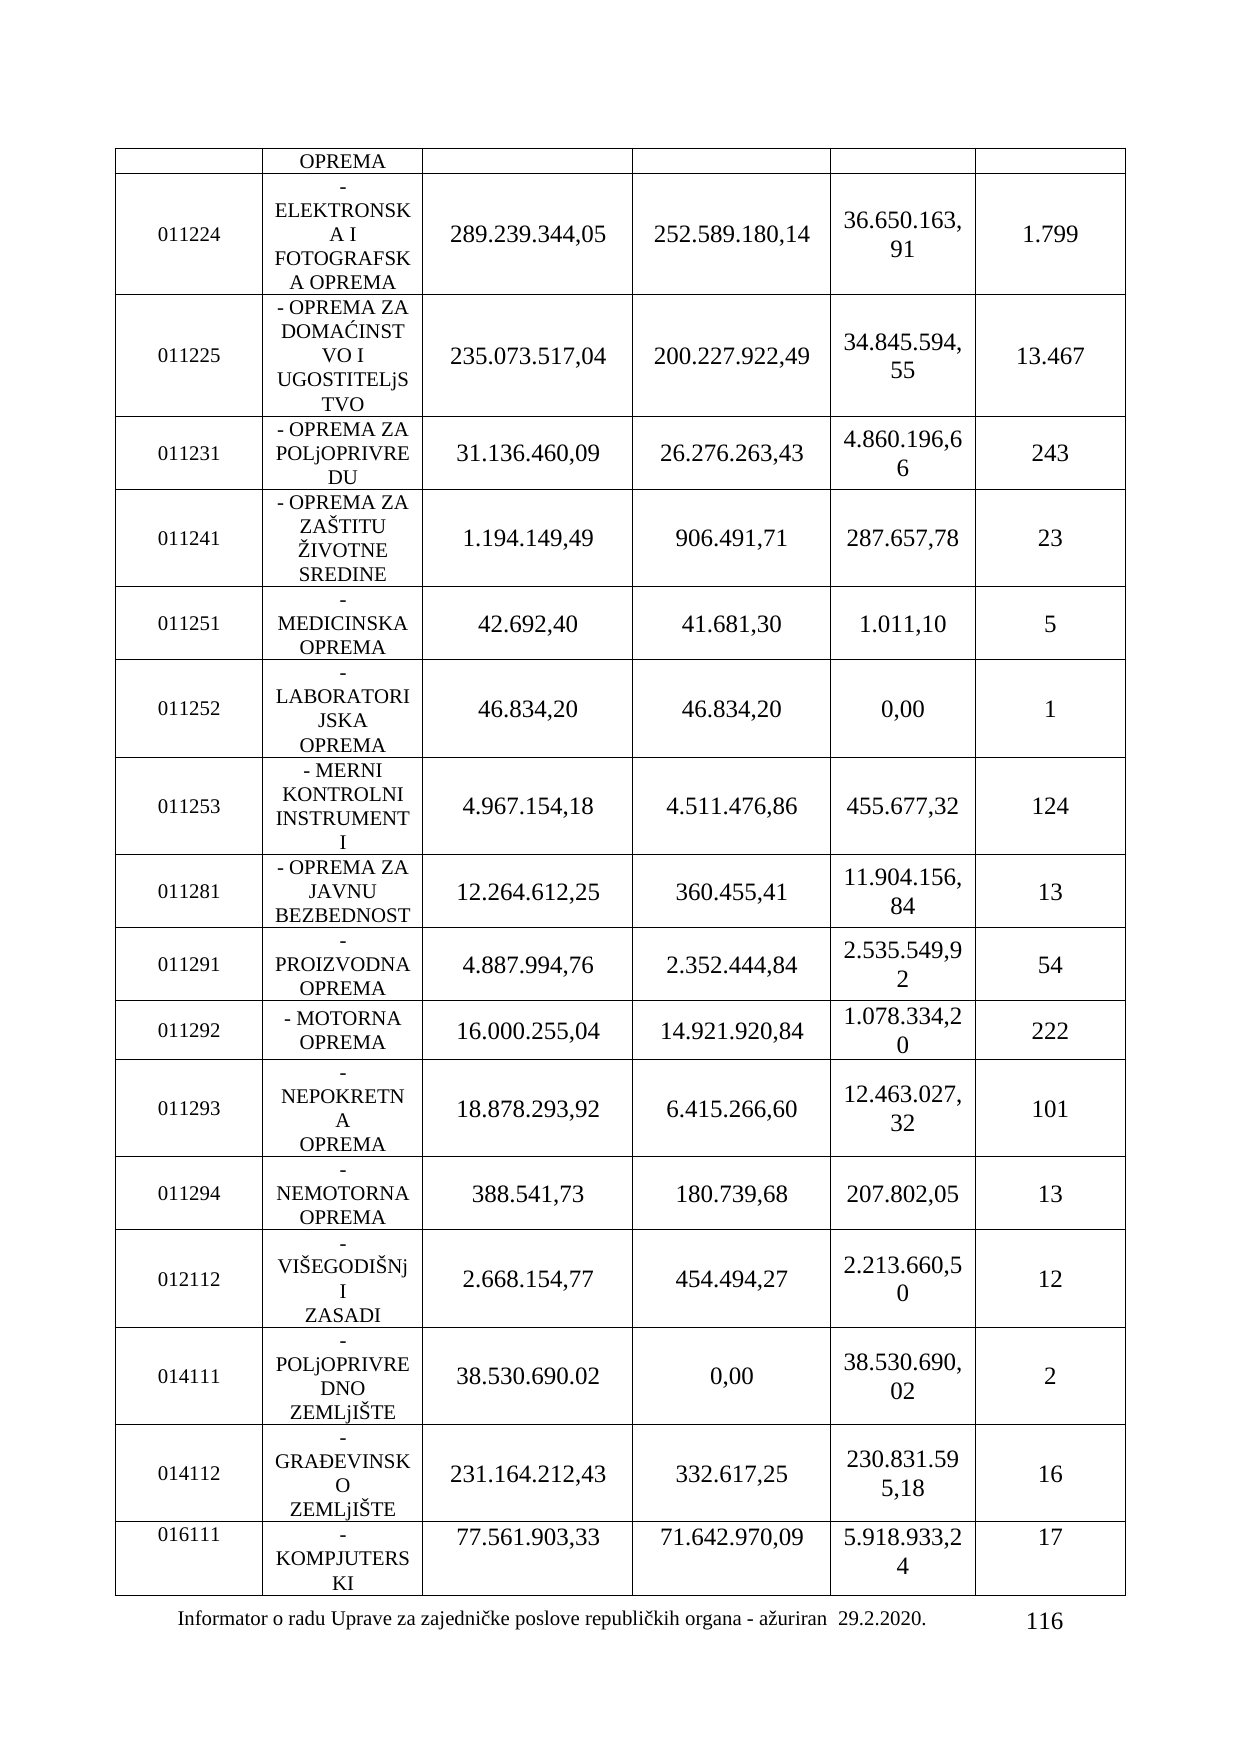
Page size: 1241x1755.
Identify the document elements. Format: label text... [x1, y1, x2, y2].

table_cell 011291 [116, 928, 262, 1000]
table_cell 34.845.594,55 [831, 295, 975, 416]
table_cell - POLjOPRIVREDNO ZEMLjIŠTE [263, 1328, 422, 1424]
table_cell 235.073.517,04 [423, 295, 632, 416]
table_cell 2.352.444,84 [633, 928, 830, 1000]
table_cell 011225 [116, 295, 262, 416]
table_cell - MERNI KONTROLNI INSTRUMENTI [263, 758, 422, 854]
table_cell 011293 [116, 1060, 262, 1156]
table_cell 77.561.903,33 [423, 1522, 632, 1594]
table_cell - NEPOKRETNA OPREMA [263, 1060, 422, 1156]
table_cell 2.668.154,77 [423, 1230, 632, 1327]
table_cell 5 [976, 587, 1125, 659]
table_cell - ELEKTRONSKA I FOTOGRAFSKA OPREMA [263, 174, 422, 294]
table_cell - OPREMA ZA ZAŠTITU ŽIVOTNE SREDINE [263, 490, 422, 586]
table_cell 124 [976, 758, 1125, 854]
table_cell 222 [976, 1001, 1125, 1059]
table_cell 11.904.156,84 [831, 855, 975, 927]
table_cell - KOMPJUTERSKI [263, 1522, 422, 1594]
table_cell 243 [976, 417, 1125, 489]
table_cell 38.530.690.02 [423, 1328, 632, 1424]
table_cell 36.650.163,91 [831, 174, 975, 294]
table_cell 011294 [116, 1157, 262, 1229]
table_cell 41.681,30 [633, 587, 830, 659]
table_cell 46.834,20 [423, 660, 632, 757]
table_cell 0,00 [831, 660, 975, 757]
table_cell 011252 [116, 660, 262, 757]
table_cell 5.918.933,24 [831, 1522, 975, 1594]
table_cell 014111 [116, 1328, 262, 1424]
table_cell 011292 [116, 1001, 262, 1059]
table_cell 4.967.154,18 [423, 758, 632, 854]
table_cell [423, 149, 632, 173]
table_cell 46.834,20 [633, 660, 830, 757]
table_cell 13 [976, 855, 1125, 927]
table_cell 0,00 [633, 1328, 830, 1424]
table_cell 54 [976, 928, 1125, 1000]
table_cell OPREMA [263, 149, 422, 173]
table_cell 011241 [116, 490, 262, 586]
table_cell 13 [976, 1157, 1125, 1229]
table_cell 2.213.660,50 [831, 1230, 975, 1327]
table_cell 1.799 [976, 174, 1125, 294]
table_cell 454.494,27 [633, 1230, 830, 1327]
table_cell 230.831.595,18 [831, 1425, 975, 1521]
table_cell 42.692,40 [423, 587, 632, 659]
table_cell 14.921.920,84 [633, 1001, 830, 1059]
table_cell 231.164.212,43 [423, 1425, 632, 1521]
table_cell 906.491,71 [633, 490, 830, 586]
table_cell 71.642.970,09 [633, 1522, 830, 1594]
table_cell 455.677,32 [831, 758, 975, 854]
table_cell 12.463.027,32 [831, 1060, 975, 1156]
table_cell 1.078.334,20 [831, 1001, 975, 1059]
table_cell 207.802,05 [831, 1157, 975, 1229]
table_cell [831, 149, 975, 173]
table_cell 23 [976, 490, 1125, 586]
table_cell - PROIZVODNA OPREMA [263, 928, 422, 1000]
table_cell 332.617,25 [633, 1425, 830, 1521]
table_cell 4.511.476,86 [633, 758, 830, 854]
table_cell 016111 [116, 1522, 262, 1594]
table_cell 011231 [116, 417, 262, 489]
table_cell 13.467 [976, 295, 1125, 416]
table_cell 6.415.266,60 [633, 1060, 830, 1156]
table_cell 18.878.293,92 [423, 1060, 632, 1156]
table_cell 1.011,10 [831, 587, 975, 659]
table_cell 289.239.344,05 [423, 174, 632, 294]
table_cell 4.887.994,76 [423, 928, 632, 1000]
table_cell 011224 [116, 174, 262, 294]
table_cell 1.194.149,49 [423, 490, 632, 586]
table_cell 012112 [116, 1230, 262, 1327]
table_cell 26.276.263,43 [633, 417, 830, 489]
table_cell 011281 [116, 855, 262, 927]
table_cell 180.739,68 [633, 1157, 830, 1229]
table_cell 2 [976, 1328, 1125, 1424]
table_cell - NEMOTORNA OPREMA [263, 1157, 422, 1229]
table_cell - OPREMA ZA POLjOPRIVREDU [263, 417, 422, 489]
table_cell 011253 [116, 758, 262, 854]
table_cell 16 [976, 1425, 1125, 1521]
table_cell 101 [976, 1060, 1125, 1156]
table_cell - OPREMA ZA JAVNU BEZBEDNOST [263, 855, 422, 927]
table_cell 2.535.549,92 [831, 928, 975, 1000]
table_cell 16.000.255,04 [423, 1001, 632, 1059]
table_cell - MEDICINSKA OPREMA [263, 587, 422, 659]
table_cell 388.541,73 [423, 1157, 632, 1229]
table_cell 4.860.196,66 [831, 417, 975, 489]
table_cell 38.530.690,02 [831, 1328, 975, 1424]
table_cell [976, 149, 1125, 173]
table_cell 31.136.460,09 [423, 417, 632, 489]
table_cell 360.455,41 [633, 855, 830, 927]
table_cell 200.227.922,49 [633, 295, 830, 416]
table_cell 12.264.612,25 [423, 855, 632, 927]
table_cell - GRAĐEVINSKO ZEMLjIŠTE [263, 1425, 422, 1521]
table_cell 014112 [116, 1425, 262, 1521]
table_cell 252.589.180,14 [633, 174, 830, 294]
table_cell - VIŠEGODIŠNјI ZASADI [263, 1230, 422, 1327]
table_cell - LABORATORIJSKA OPREMA [263, 660, 422, 757]
table_cell [633, 149, 830, 173]
table_cell 17 [976, 1522, 1125, 1594]
table_cell - OPREMA ZA DOMAĆINSTVO I UGOSTITELjSTVO [263, 295, 422, 416]
table_cell [116, 149, 262, 173]
table_cell 1 [976, 660, 1125, 757]
table_cell 12 [976, 1230, 1125, 1327]
table_cell 011251 [116, 587, 262, 659]
table_cell 287.657,78 [831, 490, 975, 586]
table_cell - MOTORNA OPREMA [263, 1001, 422, 1059]
